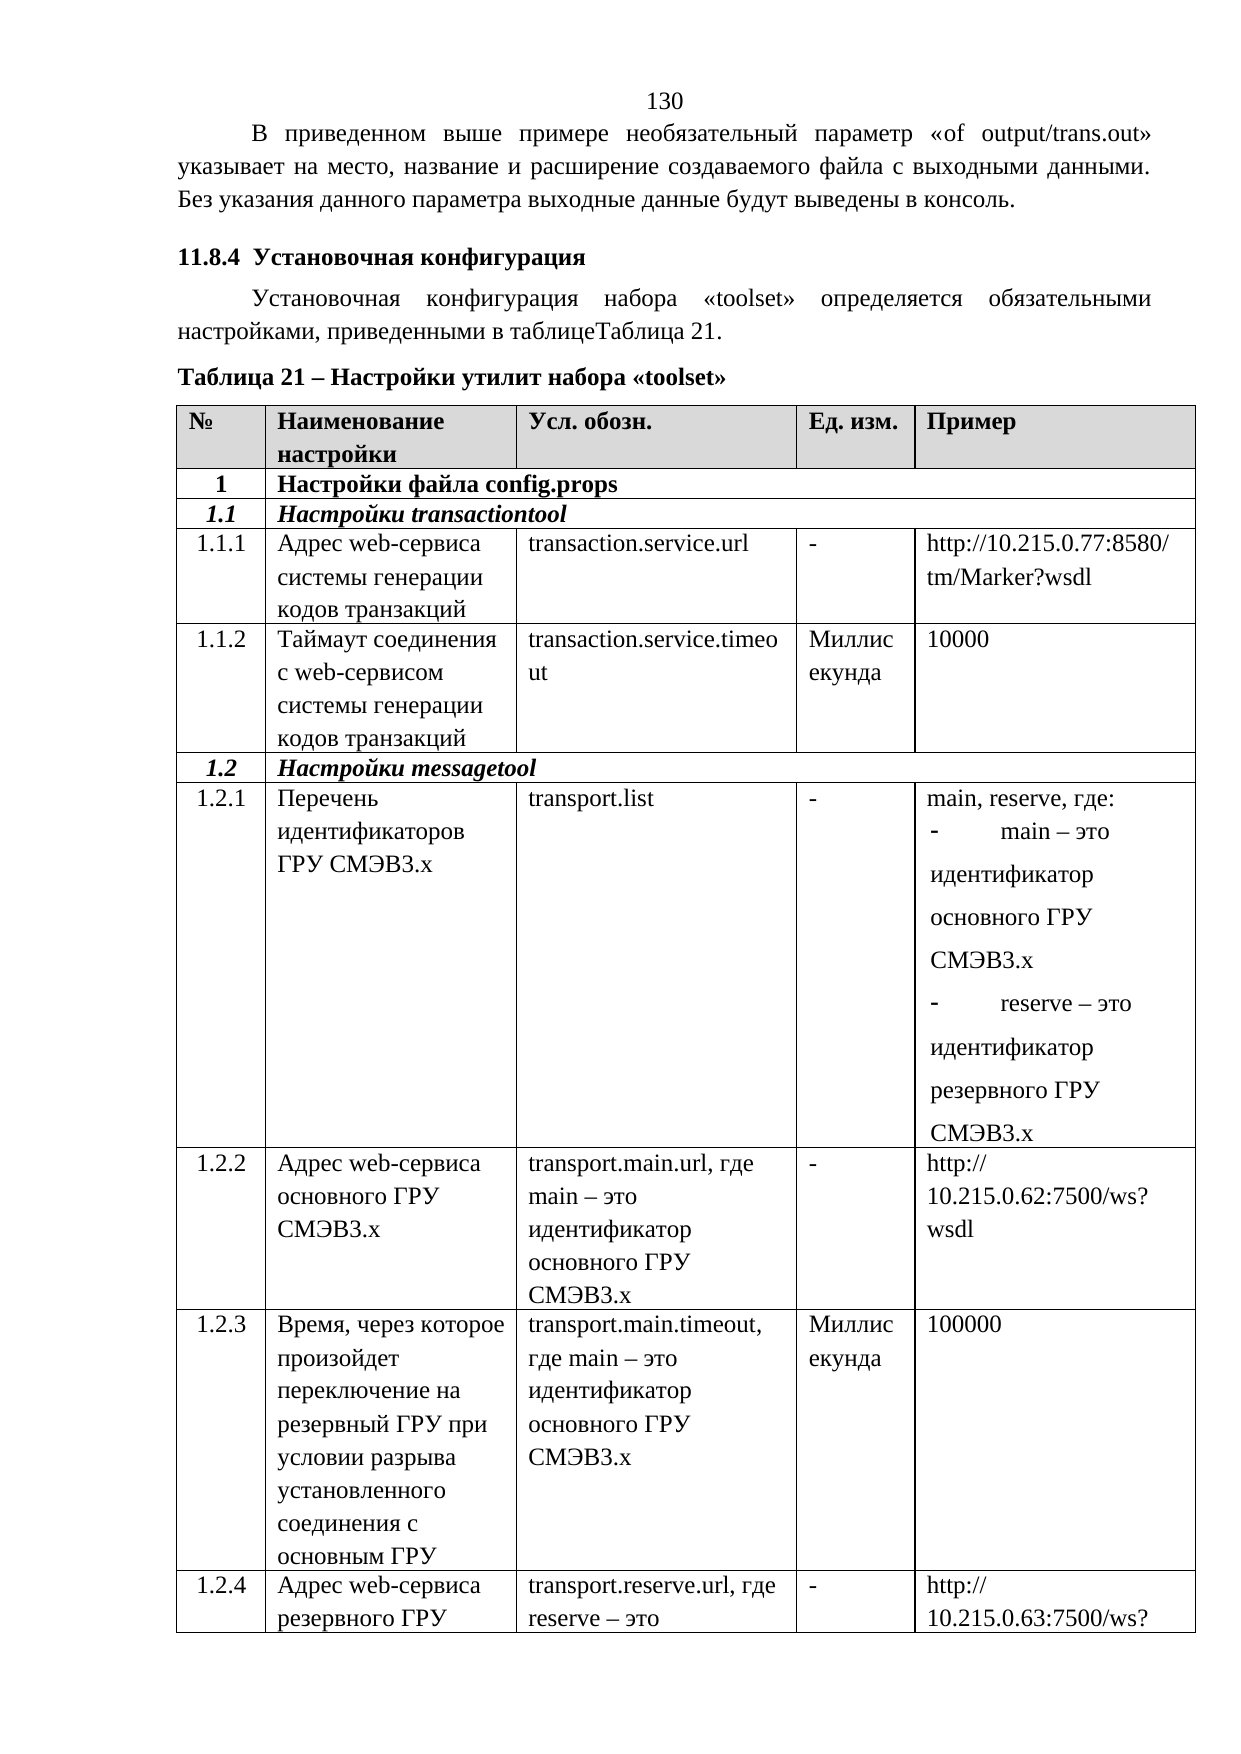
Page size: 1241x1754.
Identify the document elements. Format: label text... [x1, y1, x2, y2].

table_cell transport.list [517, 783, 796, 1147]
table_header Наименование настройки [266, 406, 516, 468]
table_cell http://10.215.0.63:7500/ws? [916, 1571, 1195, 1632]
table_cell transaction.service.timeout [517, 624, 796, 752]
table_cell 1.2.4 [177, 1571, 265, 1632]
table_header Пример [916, 406, 1195, 468]
table_header Усл. обозн. [517, 406, 796, 468]
text В приведенном выше примере необязательный параметр «of output/trans.out» указывает на место, название и расширение создаваемого файла с выходными данными. Без указания данного параметра выходные данные будут выведены в консоль. [177, 118, 1152, 213]
text Таблица 21 – Настройки утилит набора «toolset» [177, 362, 1152, 391]
table_cell Адрес web-сервиса основного ГРУ СМЭВ3.х [266, 1148, 516, 1308]
table_cell Миллисекунда [797, 1310, 914, 1569]
table_cell 1.2.3 [177, 1310, 265, 1569]
table_cell Адрес web-сервиса резервного ГРУ [266, 1571, 516, 1632]
table_cell Перечень идентификаторов ГРУ СМЭВ3.х [266, 783, 516, 1147]
table_cell Настройки messagetool [266, 753, 1195, 782]
table_cell transport.main.timeout, где main – это идентификатор основного ГРУ СМЭВ3.х [517, 1310, 796, 1569]
table_cell Адрес web-сервиса системы генерации кодов транзакций [266, 529, 516, 623]
table_cell transport.reserve.url, где reserve – это [517, 1571, 796, 1632]
table_cell 100000 [916, 1310, 1195, 1569]
table_cell - [797, 783, 914, 1147]
table_cell - [797, 529, 914, 623]
subtitle Установочная конфигурация [177, 242, 1152, 271]
table_cell 1.2.1 [177, 783, 265, 1147]
table_cell 1.1.2 [177, 624, 265, 752]
table_cell http://10.215.0.62:7500/ws?wsdl [916, 1148, 1195, 1308]
table_cell Настройки transactiontool [266, 499, 1195, 527]
table_cell Настройки файла сonfig.props [266, 469, 1195, 498]
table_cell 1.2.2 [177, 1148, 265, 1308]
table_header № [177, 406, 265, 468]
table_cell main, reserve, где: main – это идентификатор основного ГРУ СМЭВ3.х reserve – это идентификатор резервного ГРУ СМЭВ3.х [916, 783, 1195, 1147]
table_cell 1 [177, 469, 265, 498]
table_cell - [797, 1571, 914, 1632]
table_cell Время, через которое произойдет переключение на резервный ГРУ при условии разрыва установленного соединения с основным ГРУ [266, 1310, 516, 1569]
table_cell transaction.service.url [517, 529, 796, 623]
table_cell - [797, 1148, 914, 1308]
text Установочная конфигурация набора «toolset» определяется обязательными настройками, приведенными в таблицеТаблица 21. [177, 283, 1152, 345]
table_cell 1.1 [177, 499, 265, 527]
table_cell transport.main.url, где main – это идентификатор основного ГРУ СМЭВ3.х [517, 1148, 796, 1308]
table_cell 1.2 [177, 753, 265, 782]
table_cell Миллисекунда [797, 624, 914, 752]
table_cell Таймаут соединения с web-сервисом системы генерации кодов транзакций [266, 624, 516, 752]
table_cell http://10.215.0.77:8580/tm/Marker?wsdl [916, 529, 1195, 623]
table_cell 1.1.1 [177, 529, 265, 623]
table_cell 10000 [916, 624, 1195, 752]
table_header Ед. изм. [797, 406, 914, 468]
